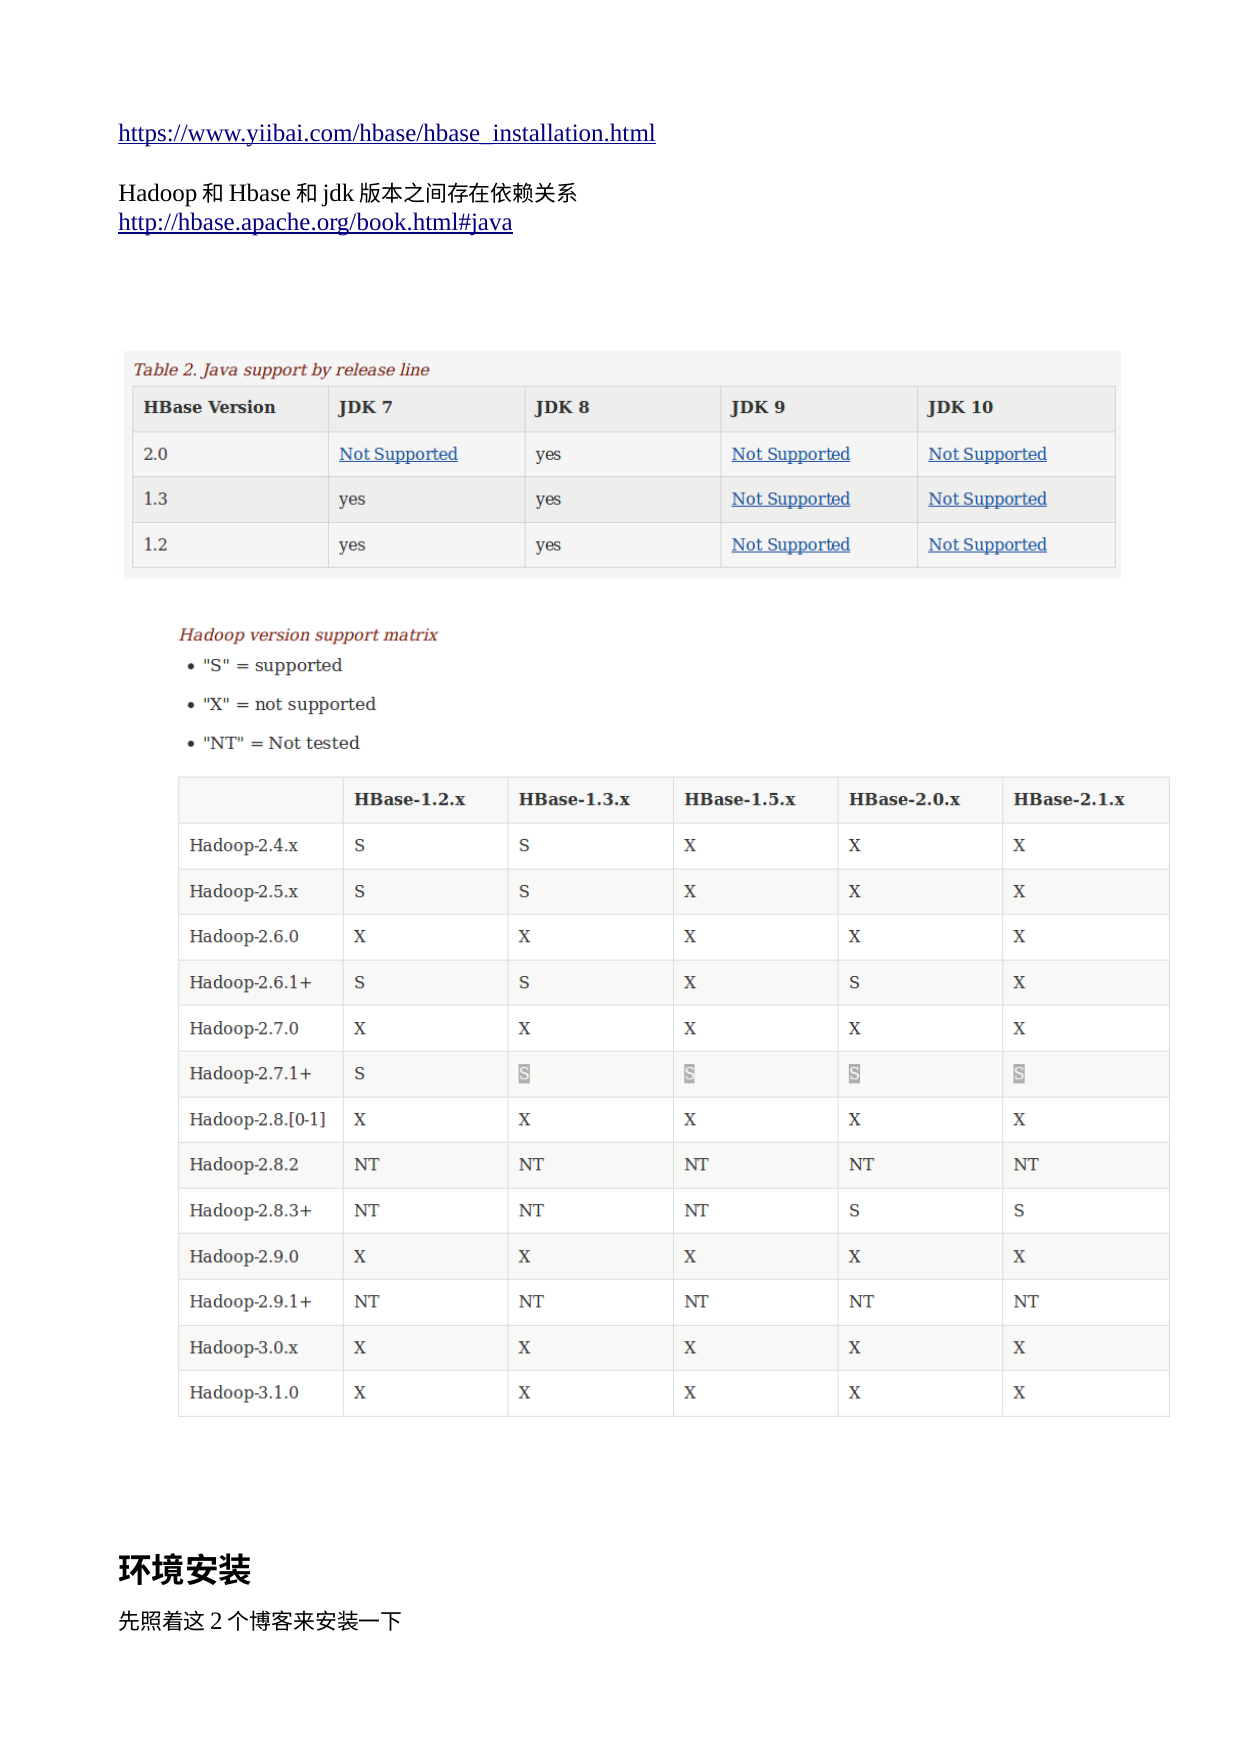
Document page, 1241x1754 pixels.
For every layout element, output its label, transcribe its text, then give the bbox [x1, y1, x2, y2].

subtitle 环境安装 [118, 1543, 1122, 1592]
picture [170, 616, 1175, 1422]
text Hadoop和Hbase和jdk版本之间存在依赖关系 [118, 176, 1122, 207]
text http://hbase.apache.org/book.html#java [118, 207, 1122, 236]
text https://www.yiibai.com/hbase/hbase_installation.html [118, 118, 1122, 147]
text 先照着这2个博客来安装一下 [118, 1604, 1122, 1636]
picture [118, 351, 1123, 579]
